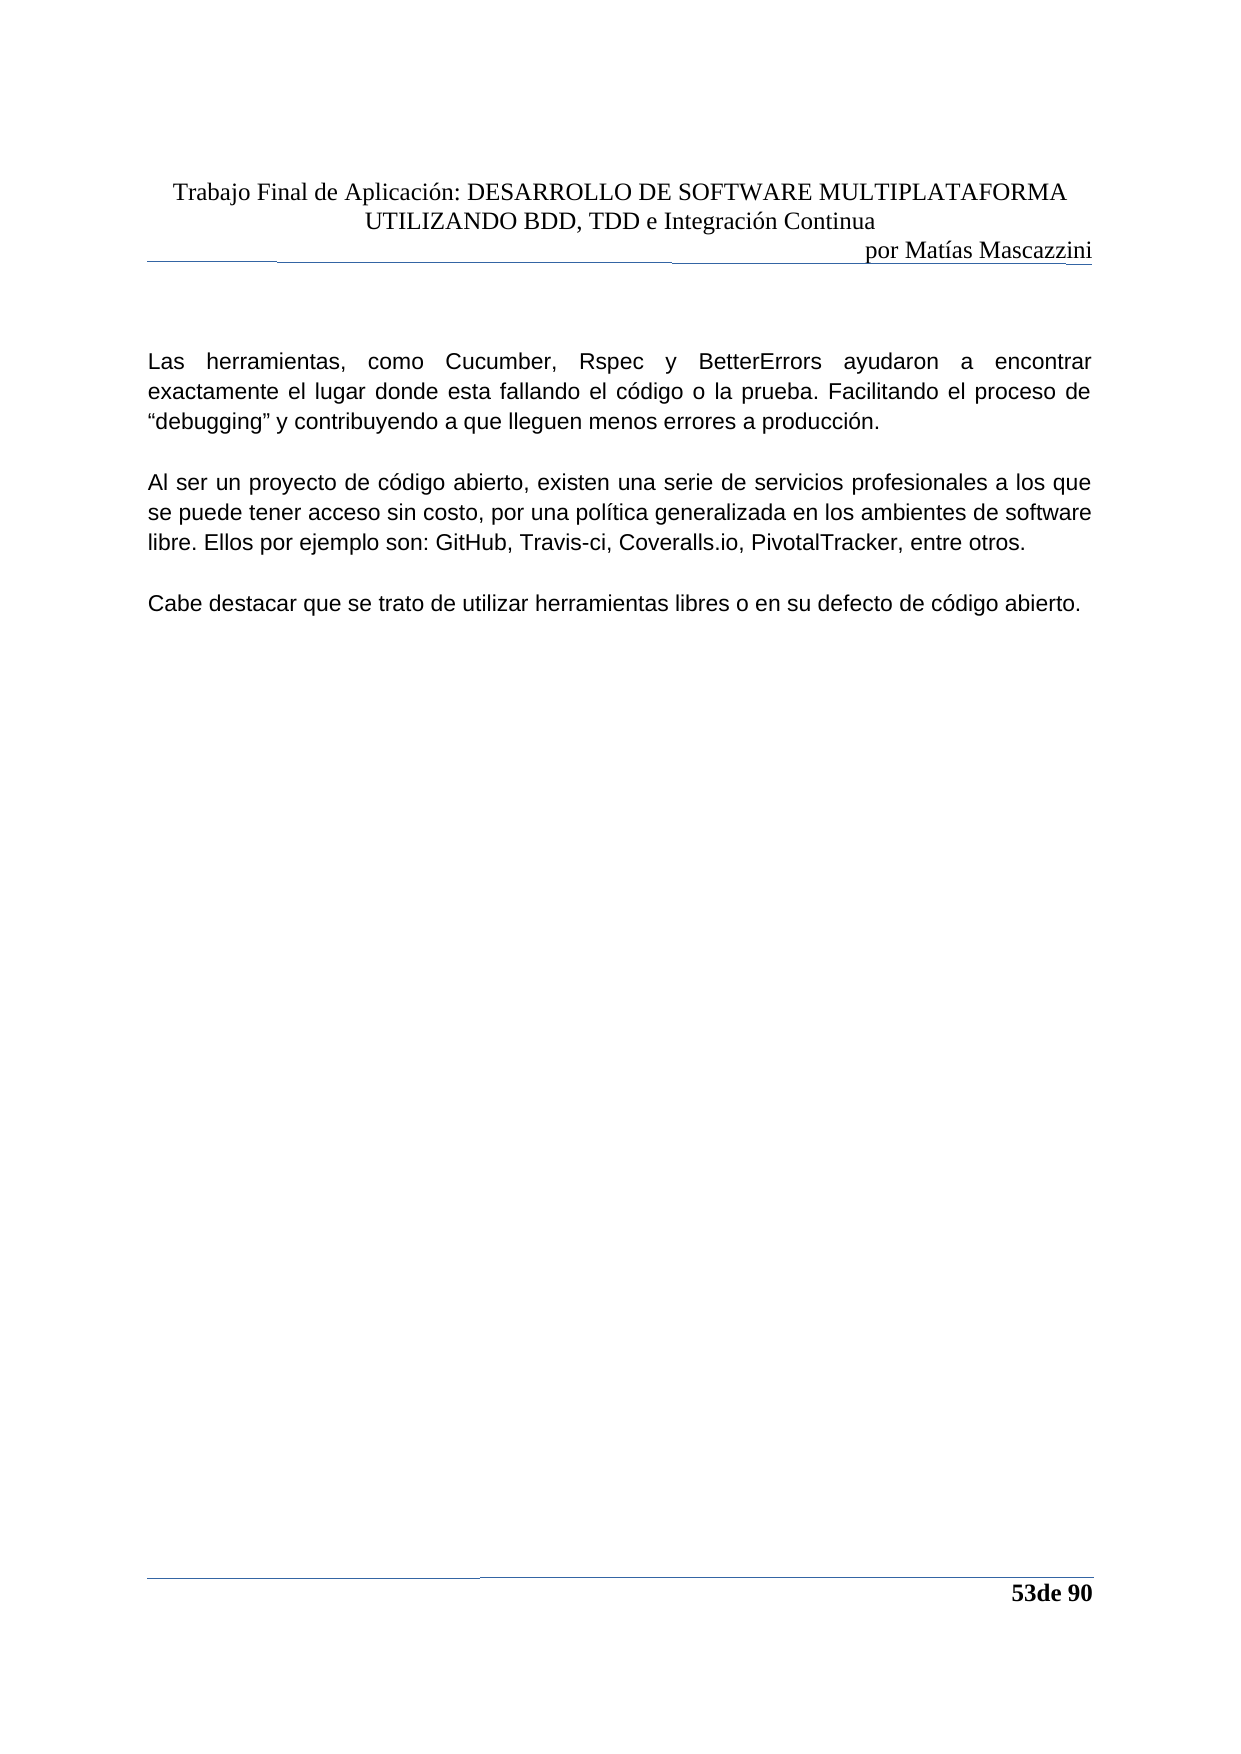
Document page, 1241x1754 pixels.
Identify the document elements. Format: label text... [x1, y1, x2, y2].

text Las herramientas, como Cucumber, Rspec y BetterErrors ayudaron a encontrar exactamente el lugar donde esta fallando el código o la prueba. Facilitando el proceso de “debugging” y contribuyendo a que lleguen menos errores a producción. [148, 348, 1093, 434]
text Al ser un proyecto de código abierto, existen una serie de servicios profesionales a los que se puede tener acceso sin costo, por una política generalizada en los ambientes de software libre. Ellos por ejemplo son: GitHub, Travis-ci, Coveralls.io, PivotalTracker, entre otros. [148, 469, 1093, 555]
text Cabe destacar que se trato de utilizar herramientas libres o en su defecto de código abierto. [148, 589, 1093, 616]
